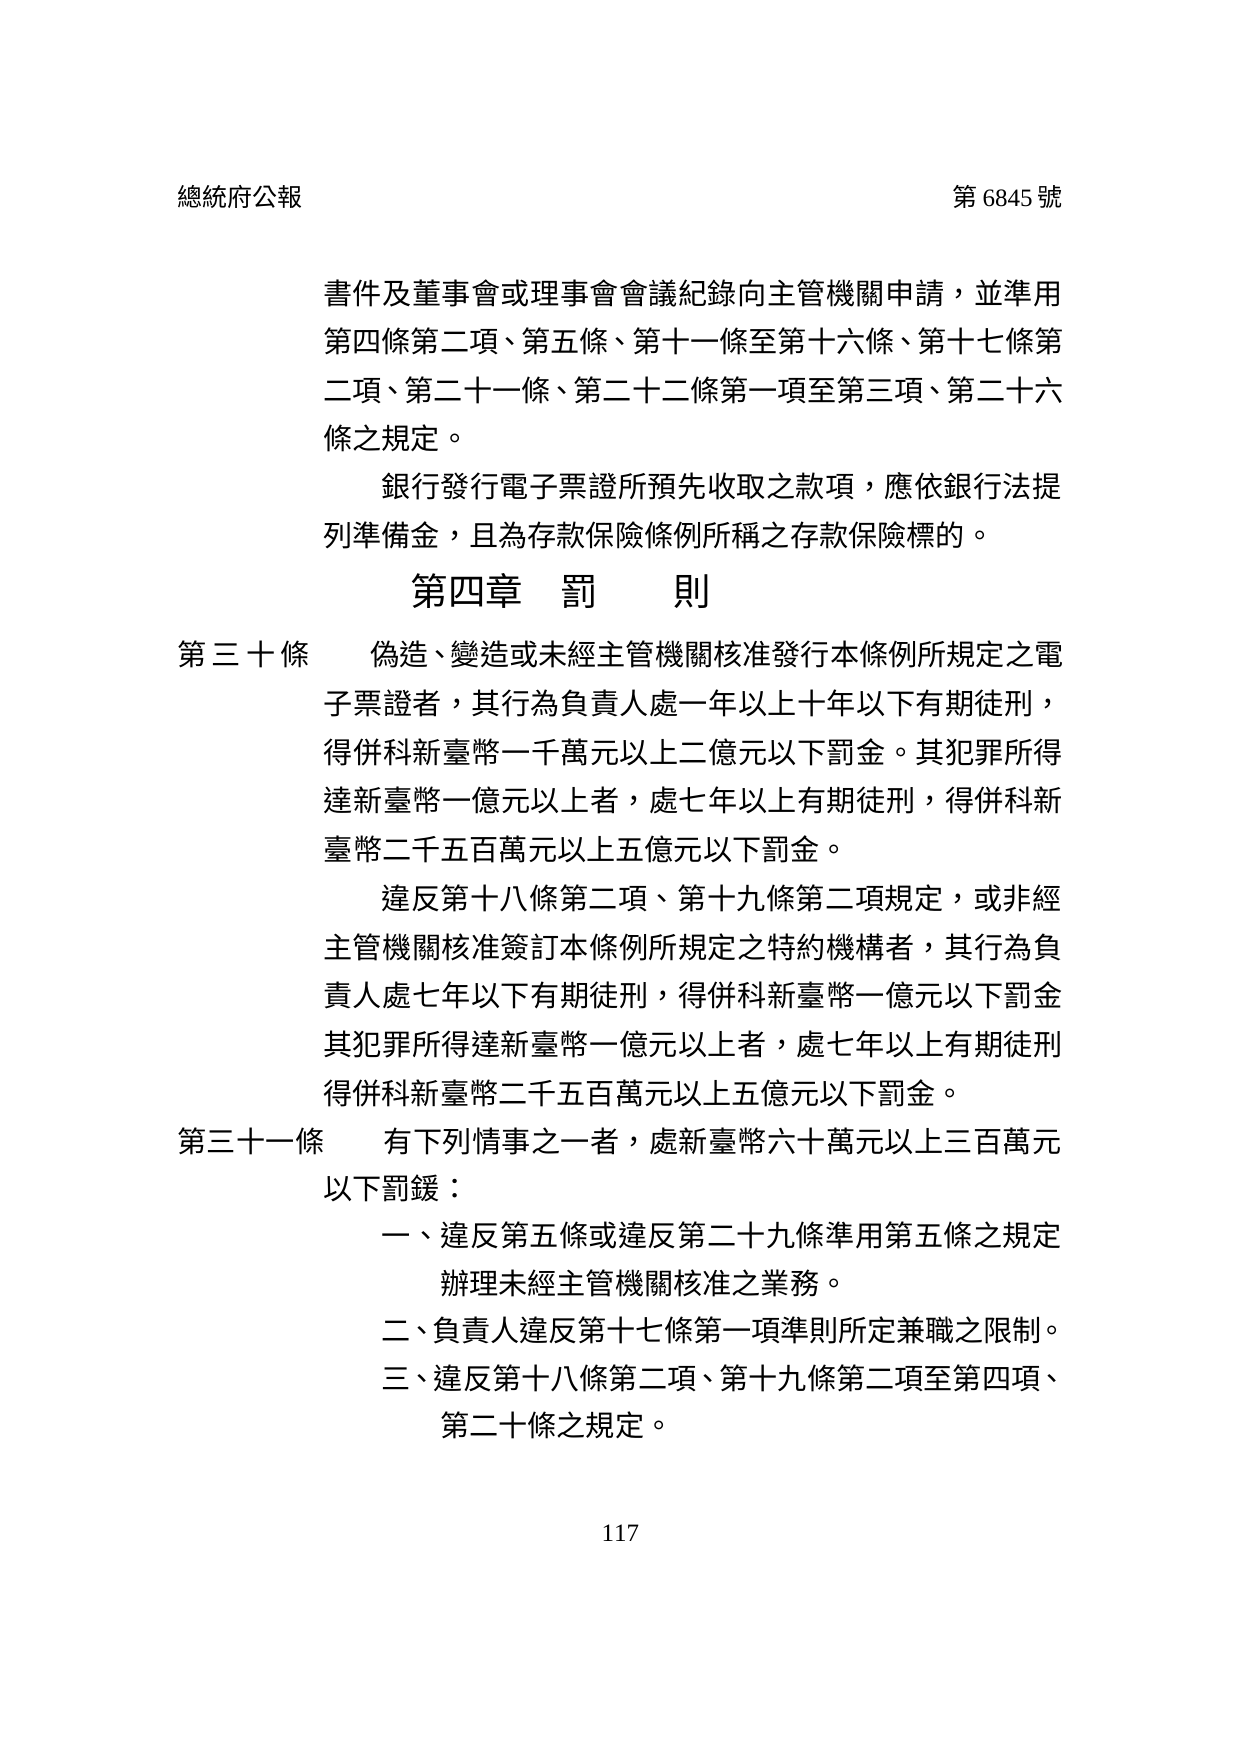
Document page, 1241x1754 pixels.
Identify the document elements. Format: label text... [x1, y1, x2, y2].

text 第三十條 偽造、變造或未經主管機關核准發行本條例所規定之電子票證者，其行為負責人處一年以上十年以下有期徒刑，得併科新臺幣一千萬元以上二億元以下罰金。其犯罪所得達新臺幣一億元以上者，處七年以上有期徒刑，得併科新臺幣二千五百萬元以上五億元以下罰金。 [177, 627, 1063, 870]
text 二、負責人違反第十七條第一項準則所定兼職之限制。 [381, 1304, 1063, 1351]
text 第四章 罰 則 [411, 568, 1063, 614]
text 第三十一條 有下列情事之一者，處新臺幣六十萬元以上三百萬元以下罰鍰： [177, 1114, 1063, 1209]
text 書件及董事會或理事會會議紀錄向主管機關申請，並準用第四條第二項、第五條、第十一條至第十六條、第十七條第二項、第二十一條、第二十二條第一項至第三項、第二十六條之規定。 [177, 266, 1063, 459]
text 一、違反第五條或違反第二十九條準用第五條之規定辦理未經主管機關核准之業務。 [381, 1209, 1063, 1304]
text 違反第十八條第二項、第十九條第二項規定，或非經主管機關核准簽訂本條例所規定之特約機構者，其行為負責人處七年以下有期徒刑，得併科新臺幣一億元以下罰金。其犯罪所得達新臺幣一億元以上者，處七年以上有期徒刑，得併科新臺幣二千五百萬元以上五億元以下罰金。 [323, 870, 1063, 1114]
text 銀行發行電子票證所預先收取之款項，應依銀行法提列準備金，且為存款保險條例所稱之存款保險標的。 [323, 459, 1063, 556]
text 三、違反第十八條第二項、第十九條第二項至第四項、第二十條之規定。 [381, 1351, 1063, 1446]
